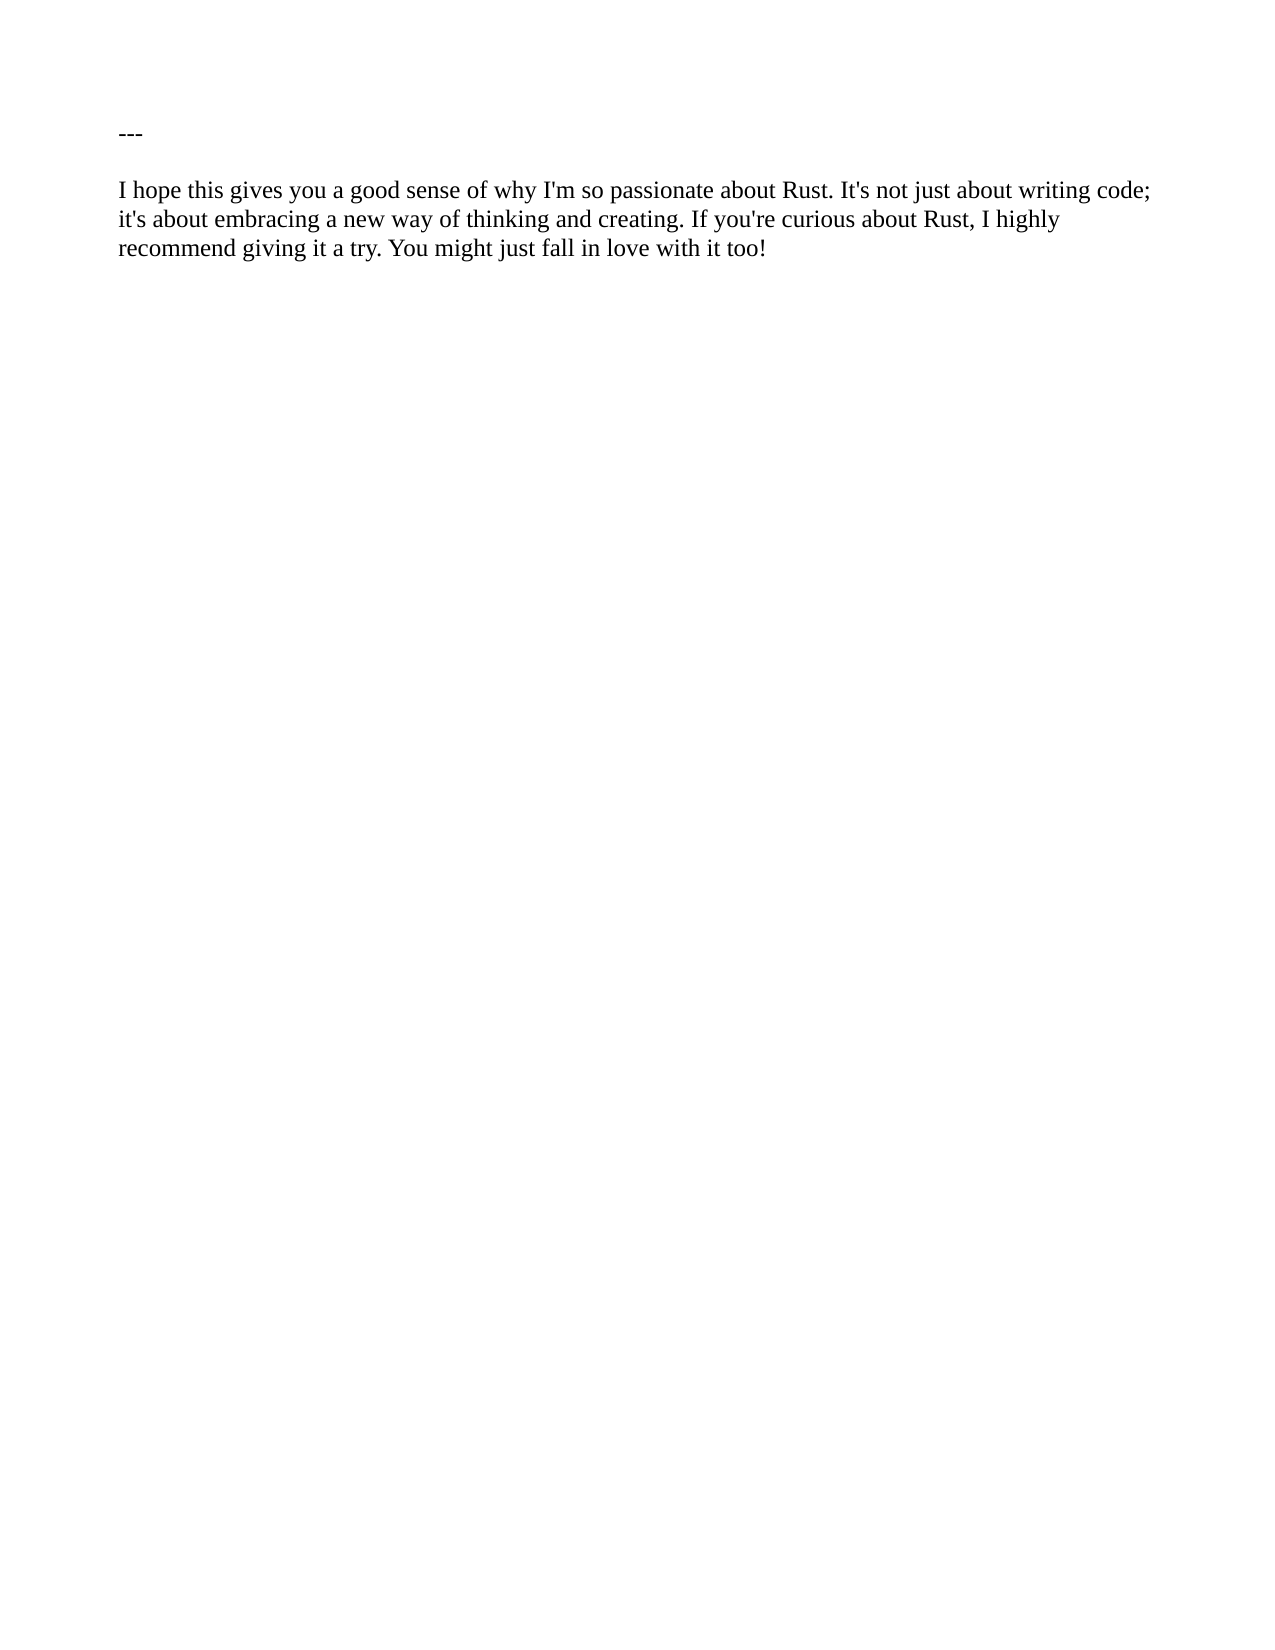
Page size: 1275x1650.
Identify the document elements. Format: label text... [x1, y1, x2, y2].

text I hope this gives you a good sense of why I'm so passionate about Rust. It's not just about writing code; it's about embracing a new way of thinking and creating. If you're curious about Rust, I highly recommend giving it a try. You might just fall in love with it too! [118, 176, 1157, 262]
text --- [118, 118, 1157, 147]
